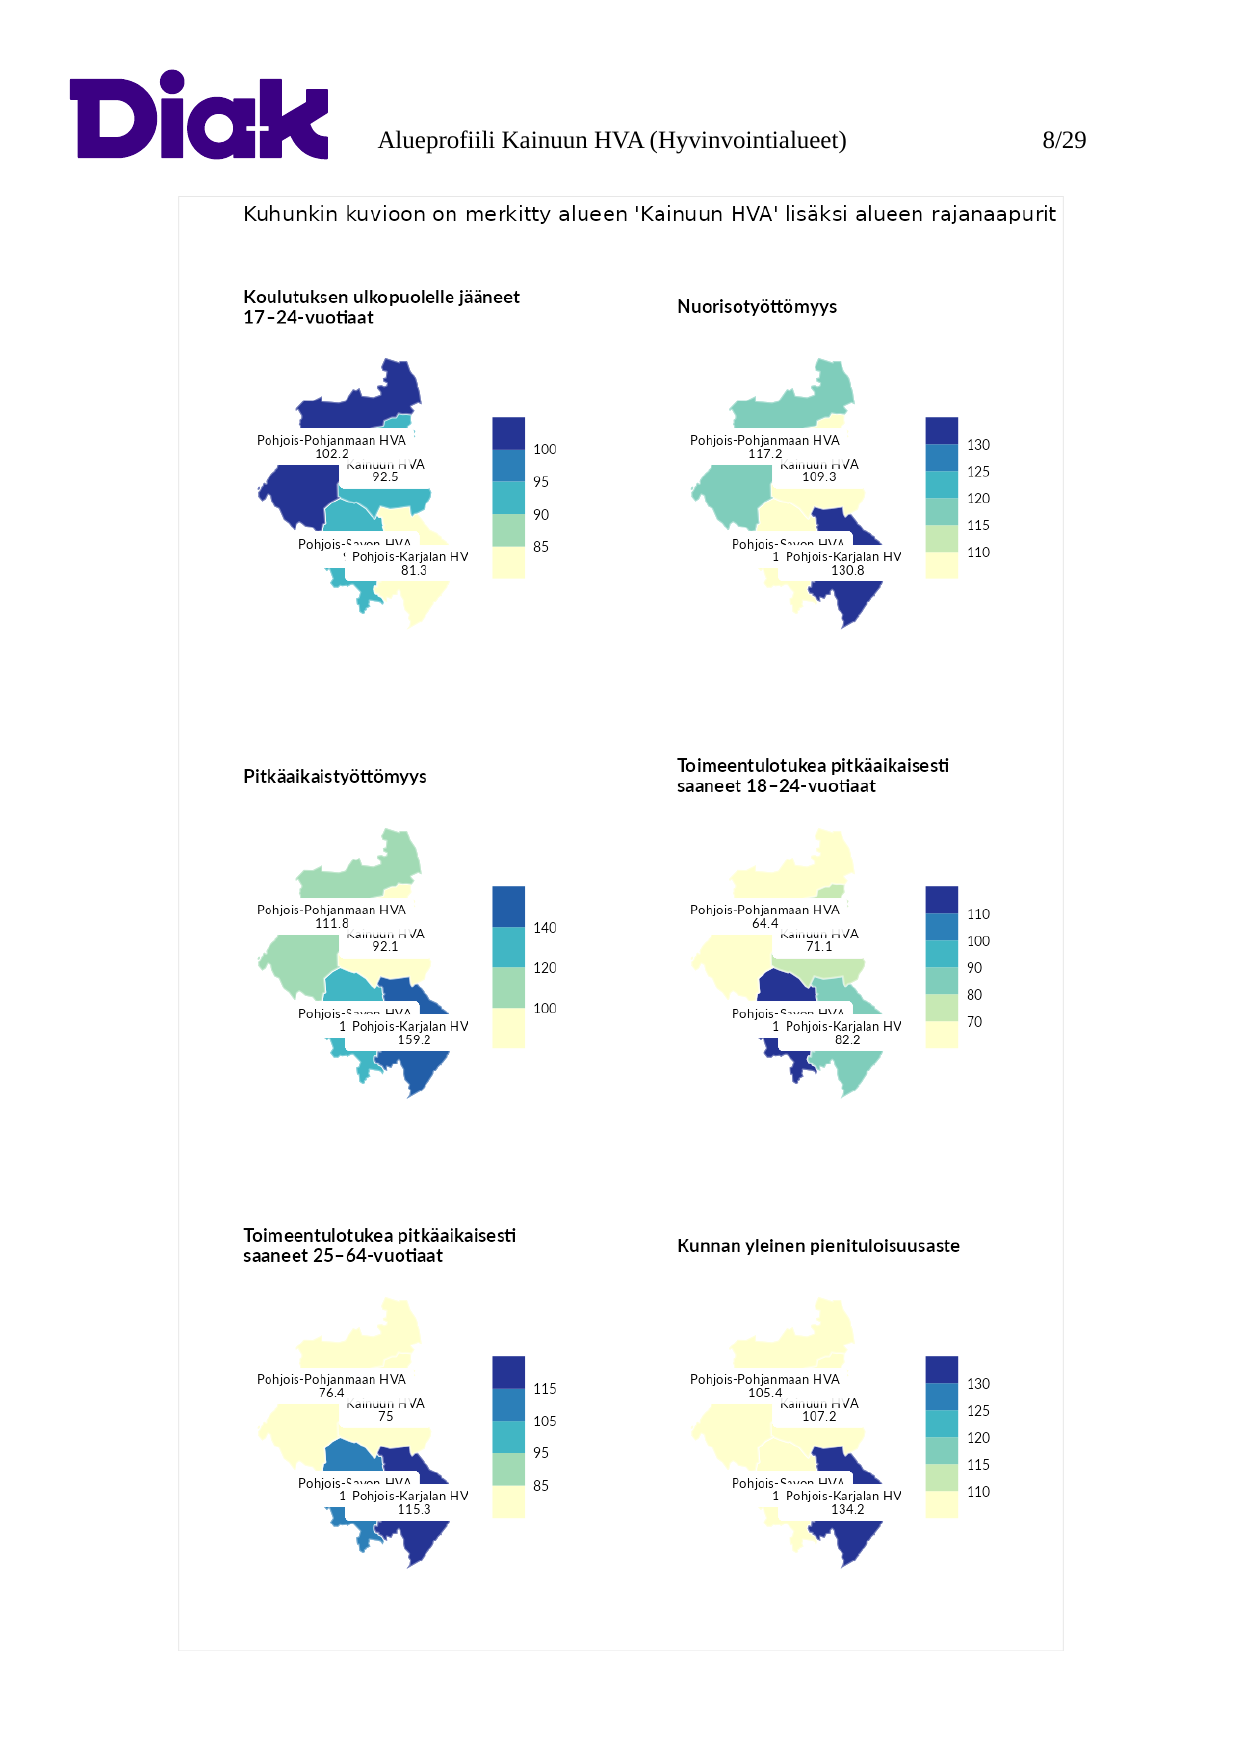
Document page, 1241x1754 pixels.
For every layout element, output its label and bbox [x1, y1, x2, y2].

picture [61, 196, 1179, 1651]
